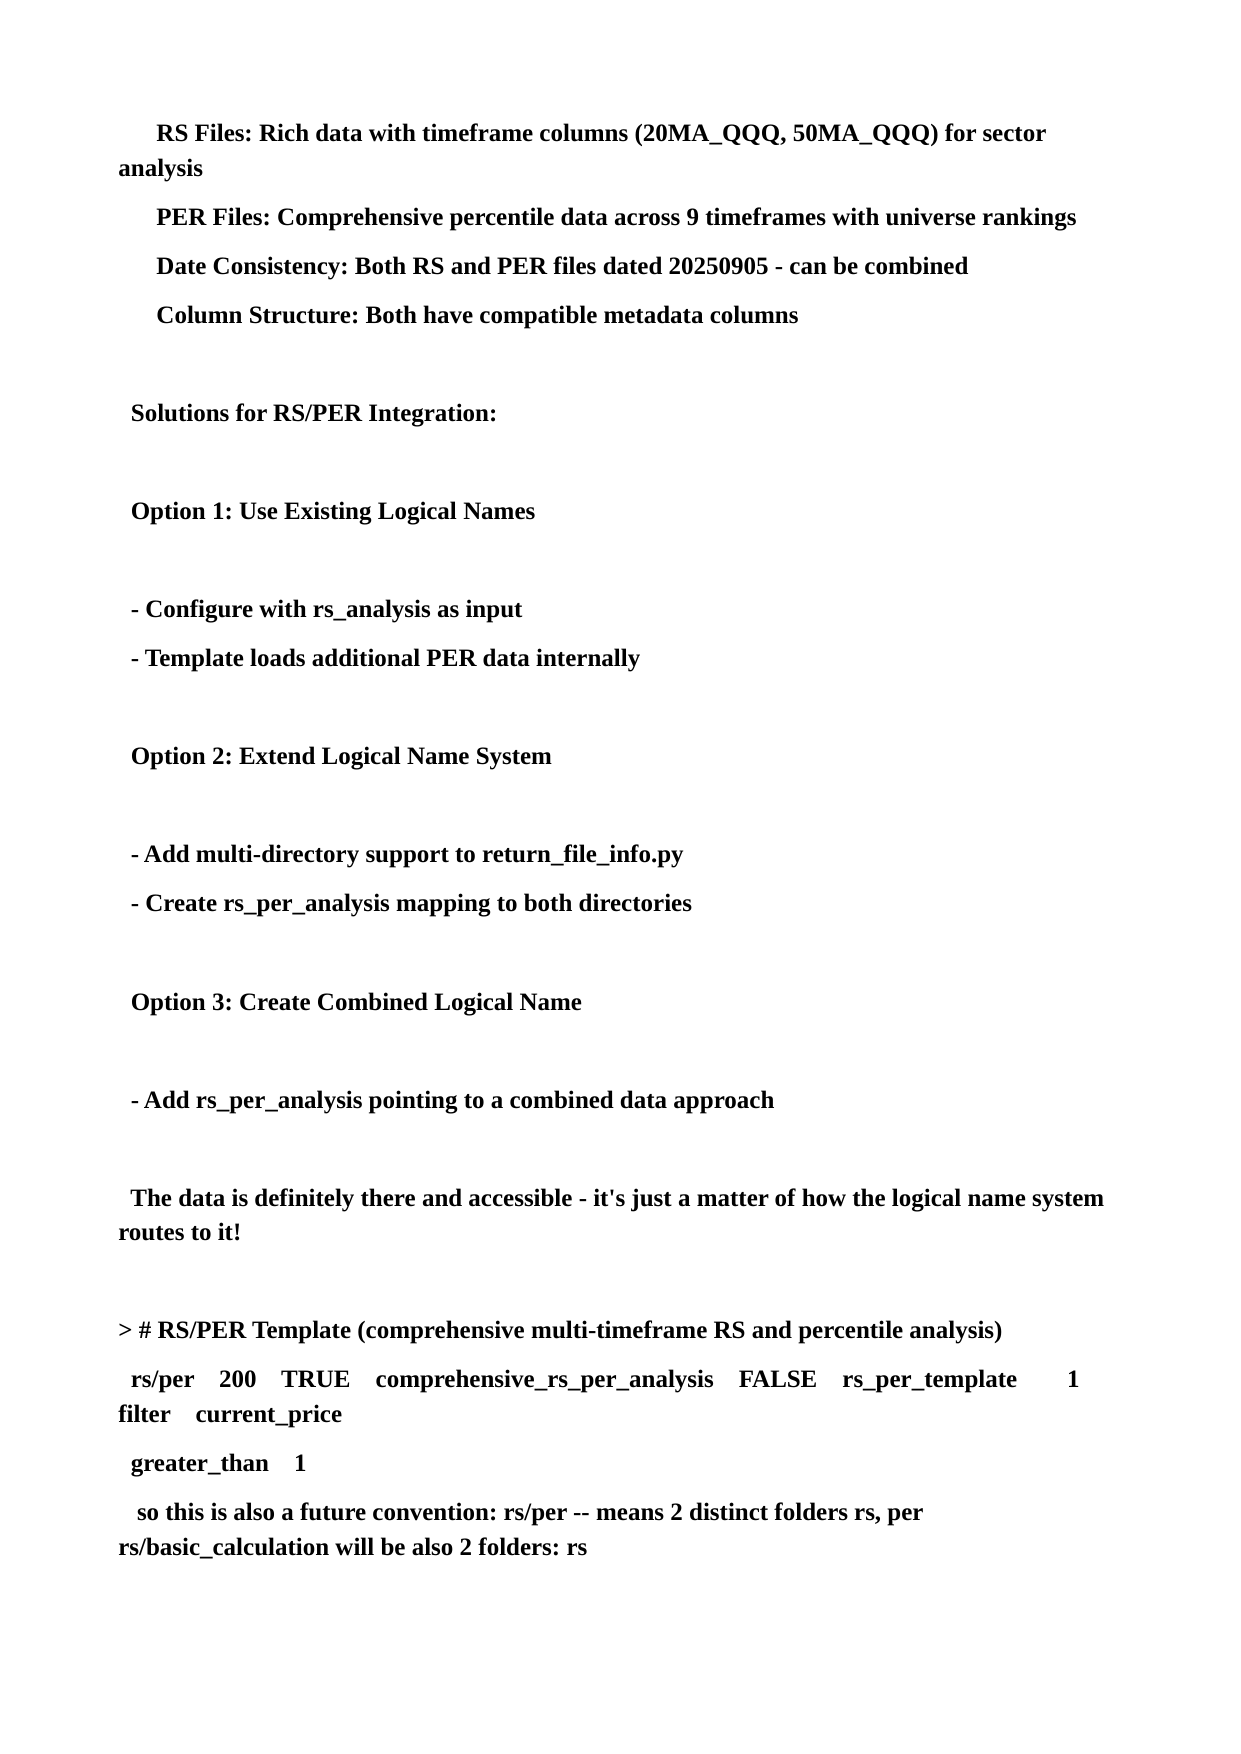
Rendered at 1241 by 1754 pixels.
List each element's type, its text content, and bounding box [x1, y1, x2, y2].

text ✅ RS Files: Rich data with timeframe columns (20MA_QQQ, 50MA_QQQ) for sector analysis [118, 118, 1122, 181]
text - Template loads additional PER data internally [118, 643, 1122, 672]
text greater_than 1 [118, 1448, 1122, 1477]
text Option 3: Create Combined Logical Name [118, 987, 1122, 1015]
text - Create rs_per_analysis mapping to both directories [118, 888, 1122, 917]
text Option 2: Extend Logical Name System [118, 741, 1122, 770]
text rs/per 200 TRUE comprehensive_rs_per_analysis FALSE rs_per_template 1 filter current_price [118, 1364, 1122, 1428]
text Option 1: Use Existing Logical Names [118, 496, 1122, 525]
text - Add multi-directory support to return_file_info.py [118, 839, 1122, 868]
text - Configure with rs_analysis as input [118, 594, 1122, 623]
text - Add rs_per_analysis pointing to a combined data approach [118, 1085, 1122, 1113]
text The data is definitely there and accessible - it's just a matter of how the logical name system routes to it! [118, 1183, 1122, 1246]
text ✅ Date Consistency: Both RS and PER files dated 20250905 - can be combined [118, 251, 1122, 279]
text Solutions for RS/PER Integration: [118, 398, 1122, 427]
text > # RS/PER Template (comprehensive multi-timeframe RS and percentile analysis) [118, 1316, 1122, 1344]
text so this is also a future convention: rs/per -- means 2 distinct folders rs, per rs/basic_calculation will be also 2 folders: rs [118, 1497, 1122, 1560]
text ✅ PER Files: Comprehensive percentile data across 9 timeframes with universe rankings [118, 202, 1122, 230]
text ✅ Column Structure: Both have compatible metadata columns [118, 300, 1122, 328]
